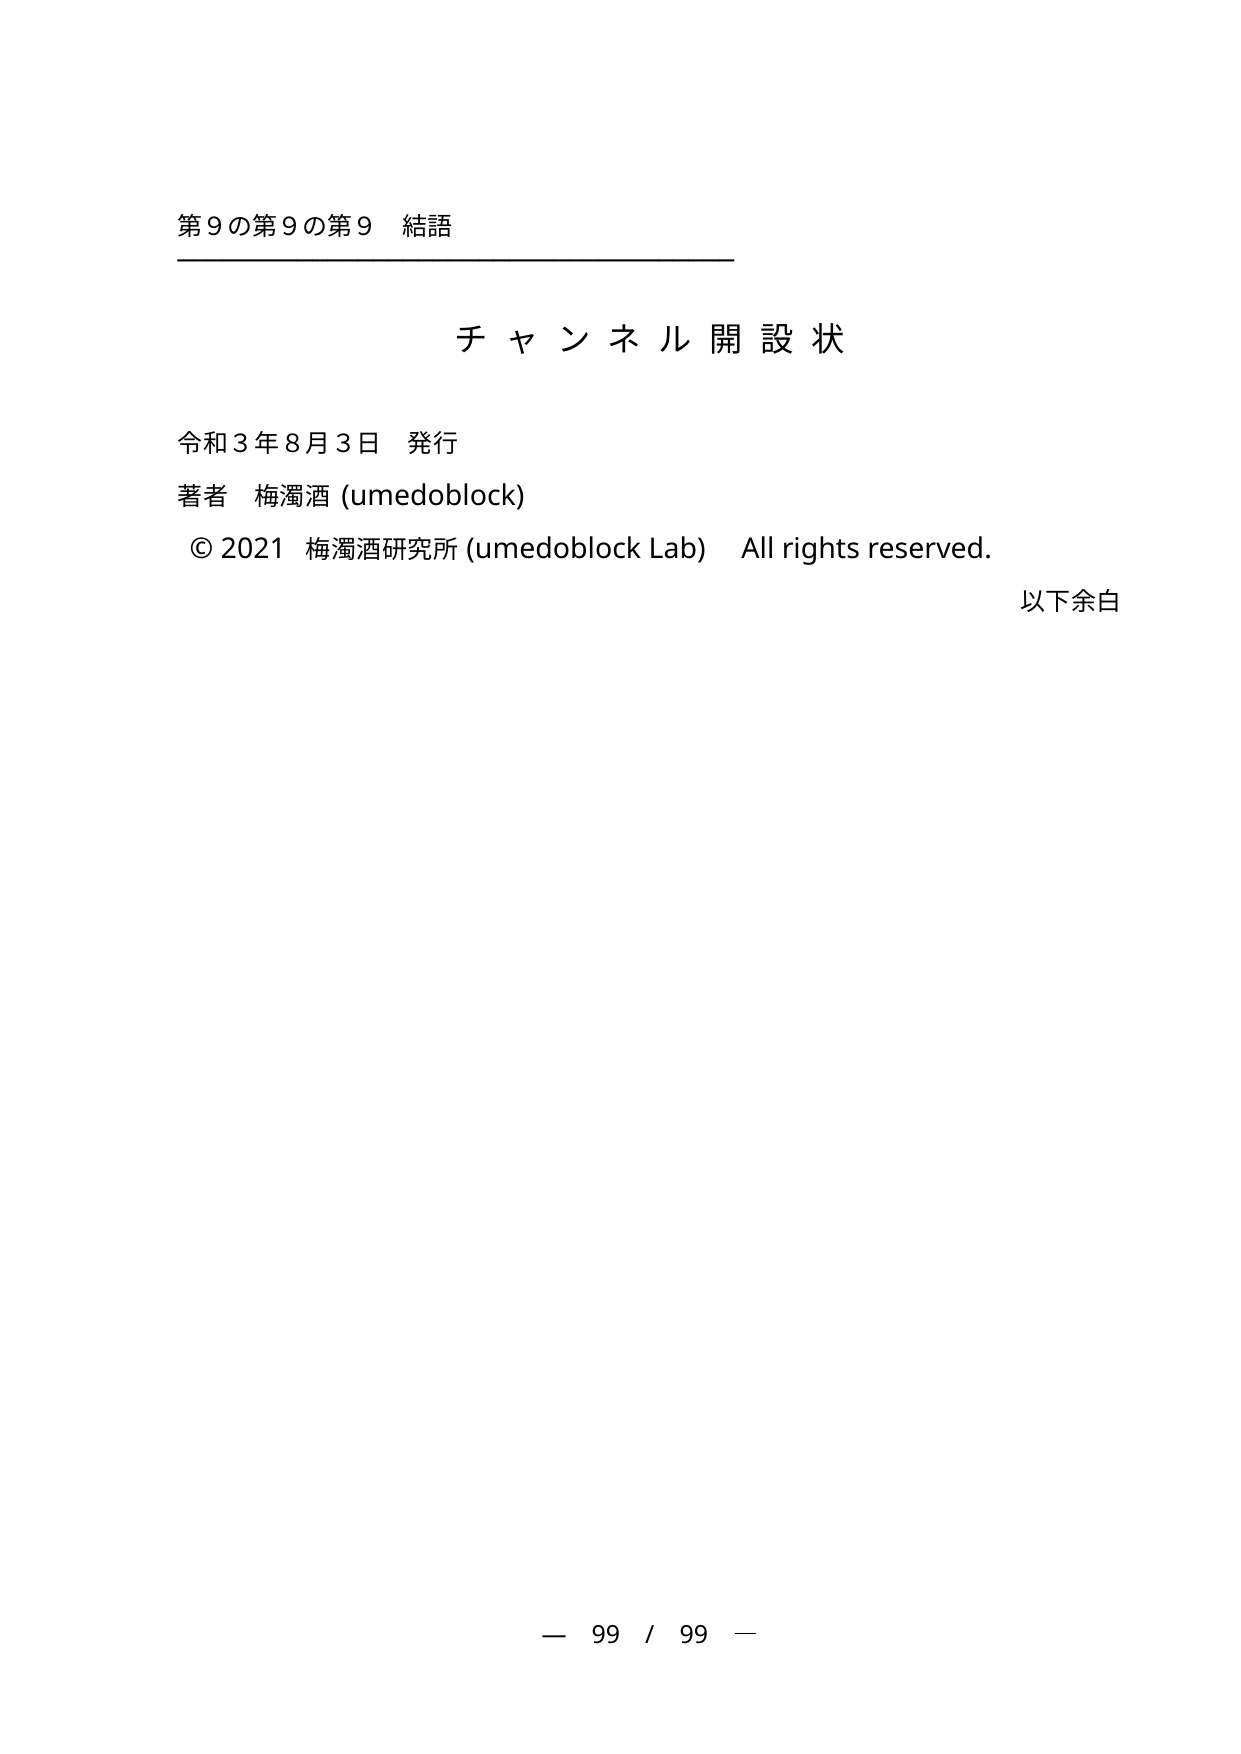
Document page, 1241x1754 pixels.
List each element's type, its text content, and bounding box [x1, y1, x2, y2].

text チャンネル開設状 [177, 310, 1122, 363]
text 令和３年８月３日 発行 [177, 416, 1122, 468]
text ©︎ 2021 梅濁酒研究所(umedoblock Lab) All rights reserved. [177, 521, 1122, 573]
text 著者 梅濁酒(umedoblock) [177, 468, 1122, 521]
text 以下余白 [177, 573, 1122, 626]
